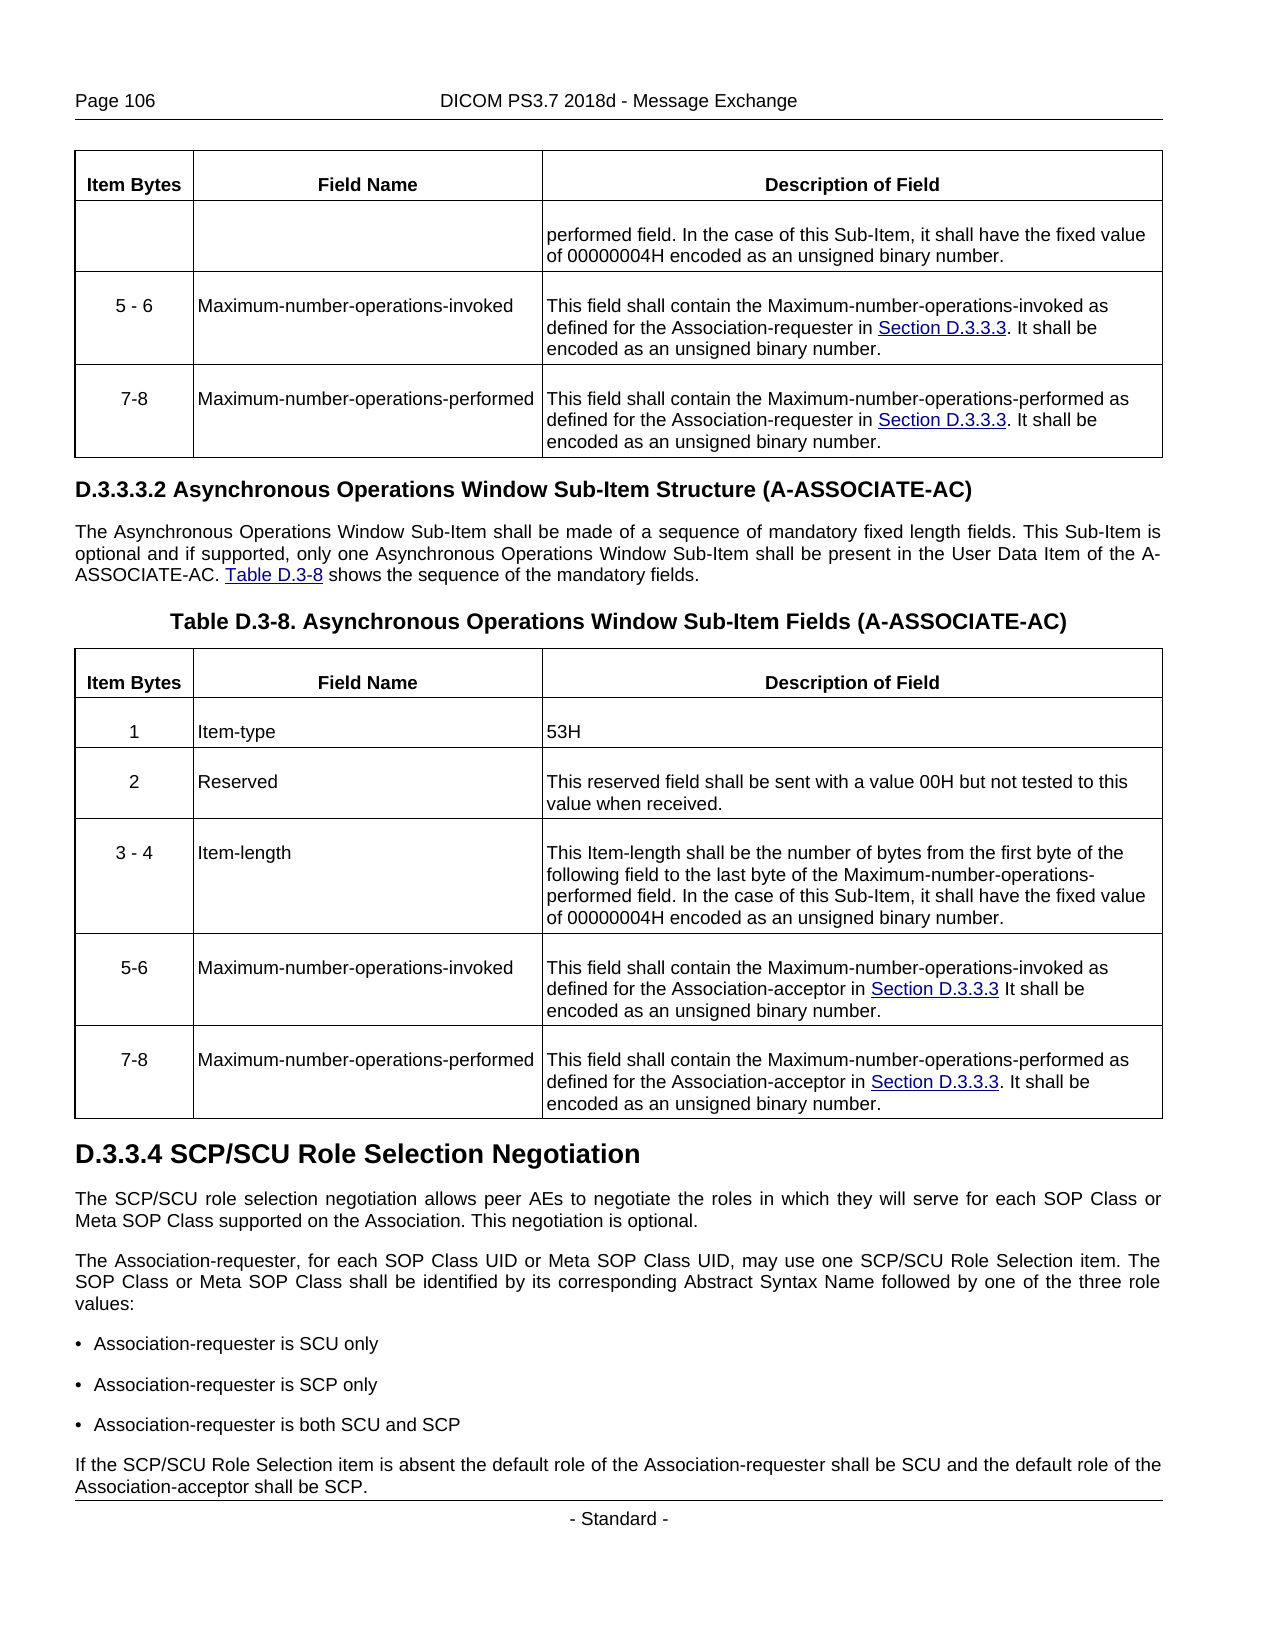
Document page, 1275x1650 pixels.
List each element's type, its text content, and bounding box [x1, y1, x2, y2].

text The Association-requester, for each SOP Class UID or Meta SOP Class UID, may use one SCP/SCU Role Selection item. The SOP Class or Meta SOP Class shall be identified by its corresponding Abstract Syntax Name followed by one of the three role values: [75, 1250, 1162, 1314]
text D.3.3.3.2 Asynchronous Operations Window Sub-Item Structure (A-ASSOCIATE-AC) [75, 476, 1162, 502]
table_cell [194, 201, 542, 271]
table_cell 5 - 6 [76, 272, 193, 364]
table_header Item Bytes [76, 151, 193, 200]
list Association-requester is SCP only [75, 1373, 1162, 1395]
table_cell 53H [543, 698, 1162, 747]
table_cell [76, 201, 193, 271]
table_cell Reserved [194, 748, 542, 818]
table_cell This Item-length shall be the number of bytes from the first byte of the following field to the last byte of the Maximum-number-operations-performed field. In the case of this Sub-Item, it shall have the fixed value of 00000004H encoded as an unsigned binary number. [543, 819, 1162, 932]
table_cell This field shall contain the Maximum-number-operations-invoked as defined for the Association-acceptor in Section D.3.3.3 It shall be encoded as an unsigned binary number. [543, 934, 1162, 1025]
table_header Field Name [194, 151, 542, 200]
text The SCP/SCU role selection negotiation allows peer AEs to negotiate the roles in which they will serve for each SOP Class or Meta SOP Class supported on the Association. This negotiation is optional. [75, 1188, 1162, 1231]
table_cell This field shall contain the Maximum-number-operations-performed as defined for the Association-acceptor in Section D.3.3.3. It shall be encoded as an unsigned binary number. [543, 1026, 1162, 1118]
table_cell Maximum-number-operations-performed [194, 1026, 542, 1118]
table_cell 2 [76, 748, 193, 818]
table_header Description of Field [543, 649, 1162, 697]
list Association-requester is SCU only [75, 1333, 1162, 1355]
table_header Item Bytes [76, 649, 193, 697]
table_cell This field shall contain the Maximum-number-operations-invoked as defined for the Association-requester in Section D.3.3.3. It shall be encoded as an unsigned binary number. [543, 272, 1162, 364]
table_cell Item-type [194, 698, 542, 747]
table_cell 7-8 [76, 1026, 193, 1118]
table_cell performed field. In the case of this Sub-Item, it shall have the fixed value of 00000004H encoded as an unsigned binary number. [543, 201, 1162, 271]
text The Asynchronous Operations Window Sub-Item shall be made of a sequence of mandatory fixed length fields. This Sub-Item is optional and if supported, only one Asynchronous Operations Window Sub-Item shall be present in the User Data Item of the A-ASSOCIATE-AC. Table D.3-8 shows the sequence of the mandatory fields. [75, 521, 1162, 586]
table_cell 7-8 [76, 365, 193, 457]
table_cell 5-6 [76, 934, 193, 1025]
table_cell This reserved field shall be sent with a value 00H but not tested to this value when received. [543, 748, 1162, 818]
table_cell Item-length [194, 819, 542, 932]
list Association-requester is both SCU and SCP [75, 1414, 1162, 1435]
table_cell Maximum-number-operations-invoked [194, 934, 542, 1025]
text D.3.3.4 SCP/SCU Role Selection Negotiation [75, 1138, 1162, 1169]
text If the SCP/SCU Role Selection item is absent the default role of the Association-requester shall be SCU and the default role of the Association-acceptor shall be SCP. [75, 1454, 1162, 1497]
table_cell 3 - 4 [76, 819, 193, 932]
table_header Field Name [194, 649, 542, 697]
table_cell This field shall contain the Maximum-number-operations-performed as defined for the Association-requester in Section D.3.3.3. It shall be encoded as an unsigned binary number. [543, 365, 1162, 457]
table_header Description of Field [543, 151, 1162, 200]
text Table D.3-8. Asynchronous Operations Window Sub-Item Fields (A-ASSOCIATE-AC) [75, 608, 1162, 634]
table_cell Maximum-number-operations-performed [194, 365, 542, 457]
table_cell 1 [76, 698, 193, 747]
table_cell Maximum-number-operations-invoked [194, 272, 542, 364]
